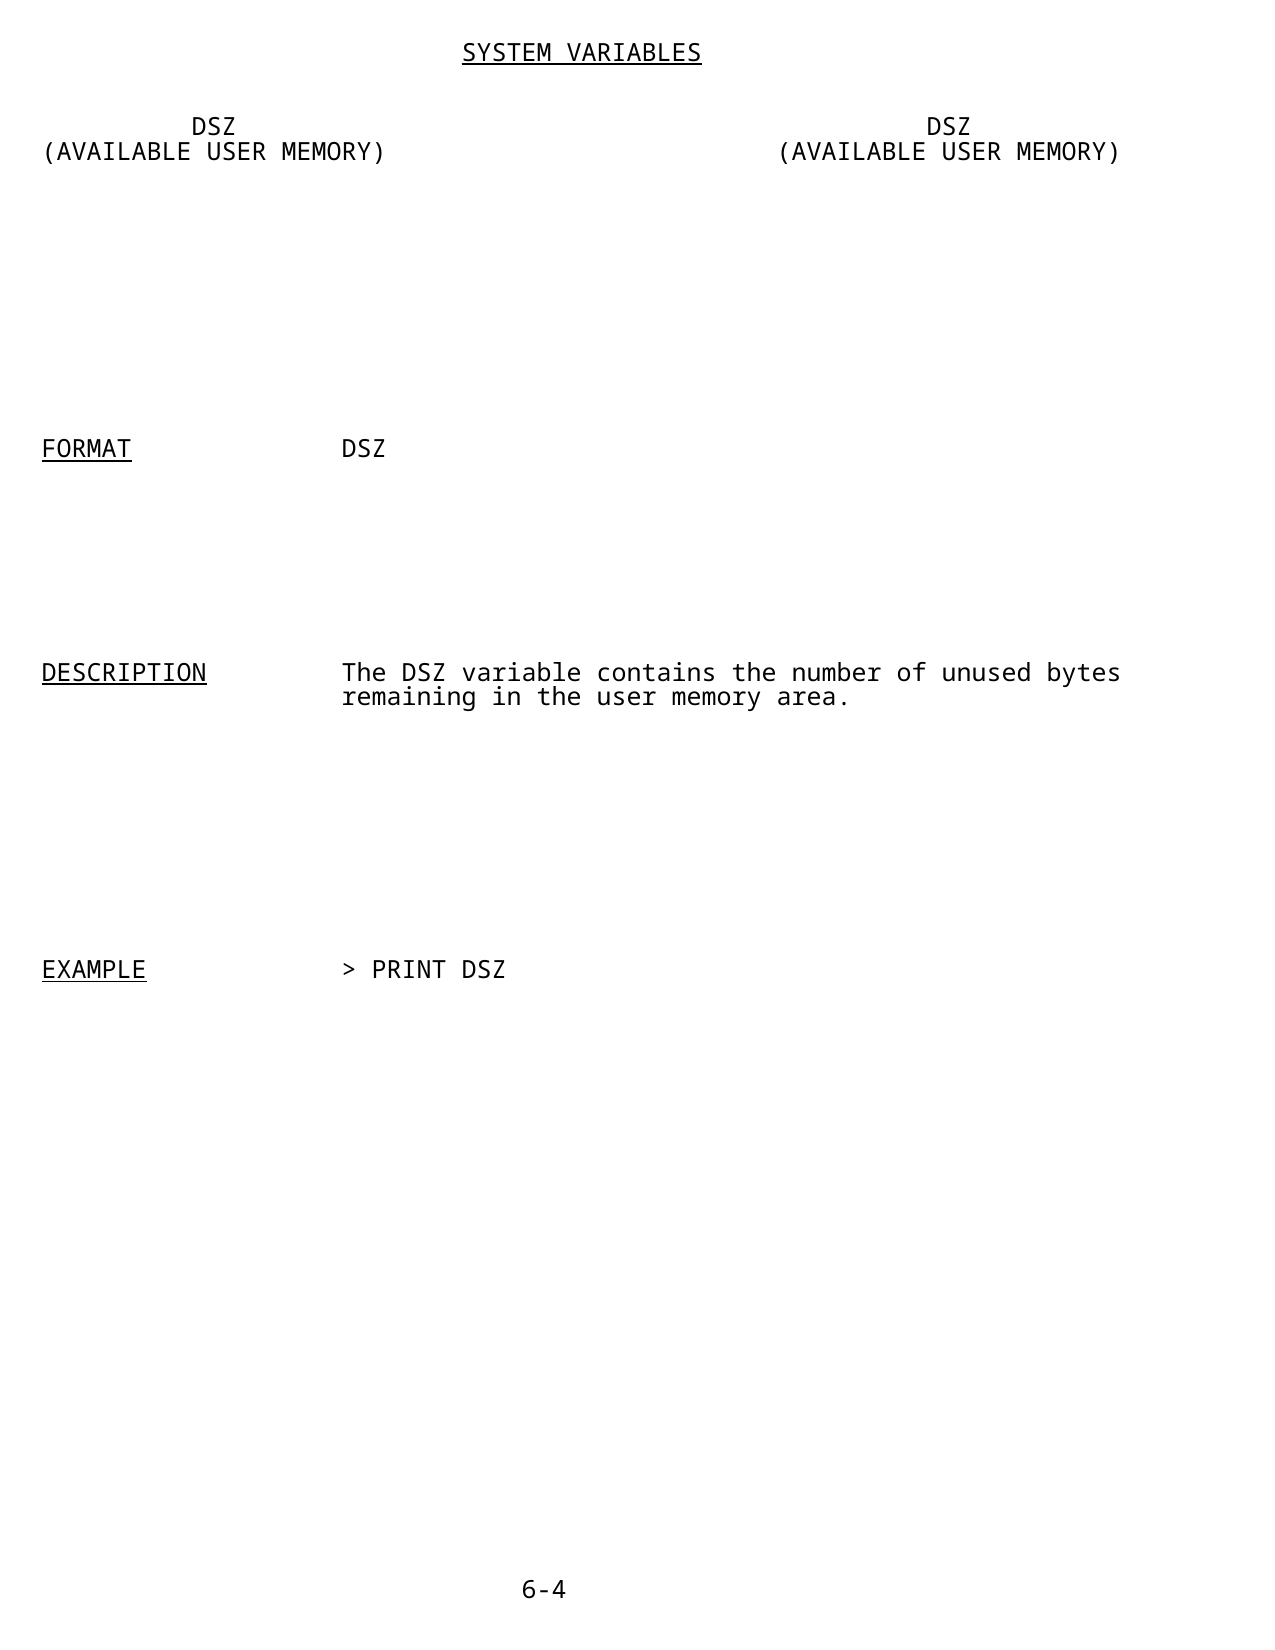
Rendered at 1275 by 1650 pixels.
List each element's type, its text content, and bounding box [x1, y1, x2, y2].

text FORMAT DSZ [41, 438, 1234, 463]
text 6-4 [41, 1578, 1234, 1603]
text DESCRIPTION The DSZ variable contains the number of unused bytes [41, 661, 1234, 686]
text (AVAILABLE USER MEMORY) (AVAILABLE USER MEMORY) [41, 141, 1234, 165]
text remaining in the user memory area. [41, 686, 1234, 711]
text SYSTEM VARIABLES [41, 41, 1234, 66]
text DSZ DSZ [41, 116, 1234, 141]
text EXAMPLE > PRINT DSZ [41, 959, 1234, 983]
